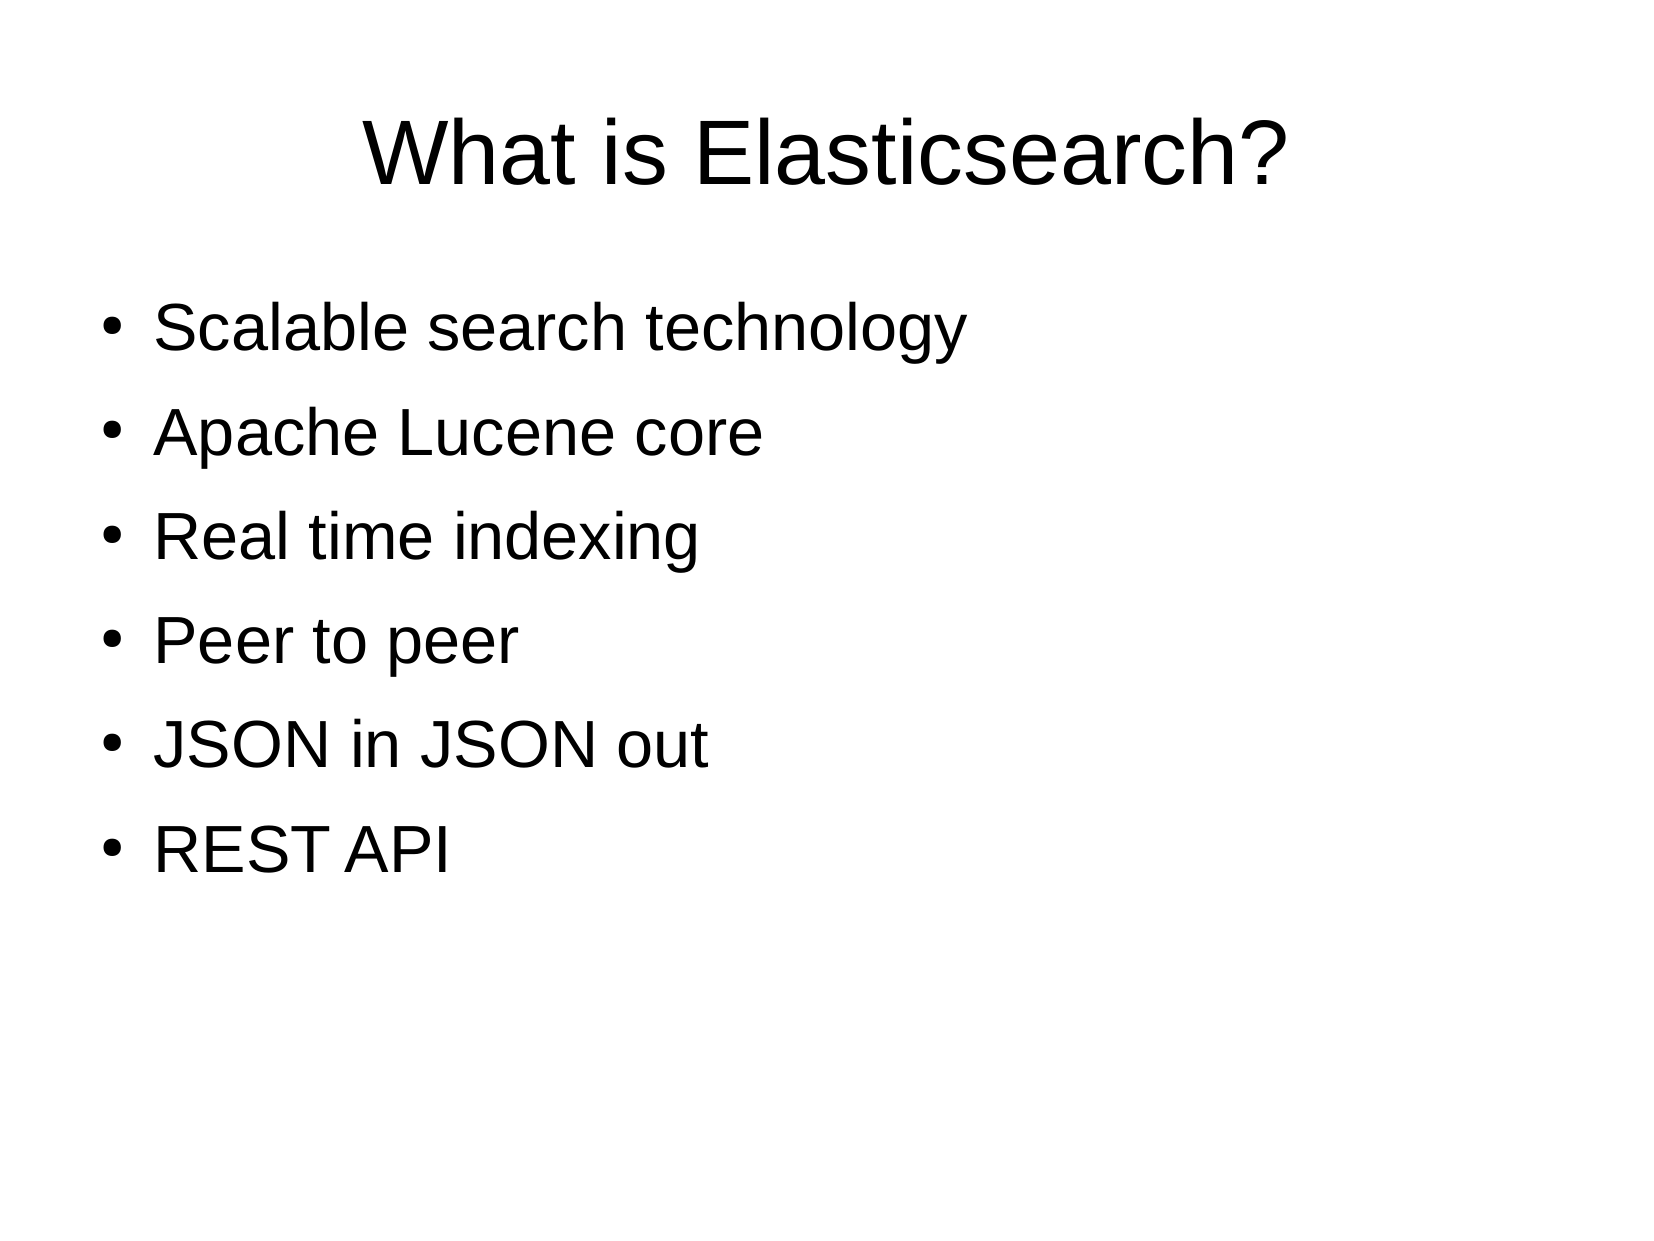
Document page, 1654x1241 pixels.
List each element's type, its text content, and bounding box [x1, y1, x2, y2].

list Scalable search technology Apache Lucene core Real time indexing Peer to peer JSON in JSON out REST API [82, 290, 1571, 1109]
title What is Elasticsearch? [82, 49, 1571, 257]
